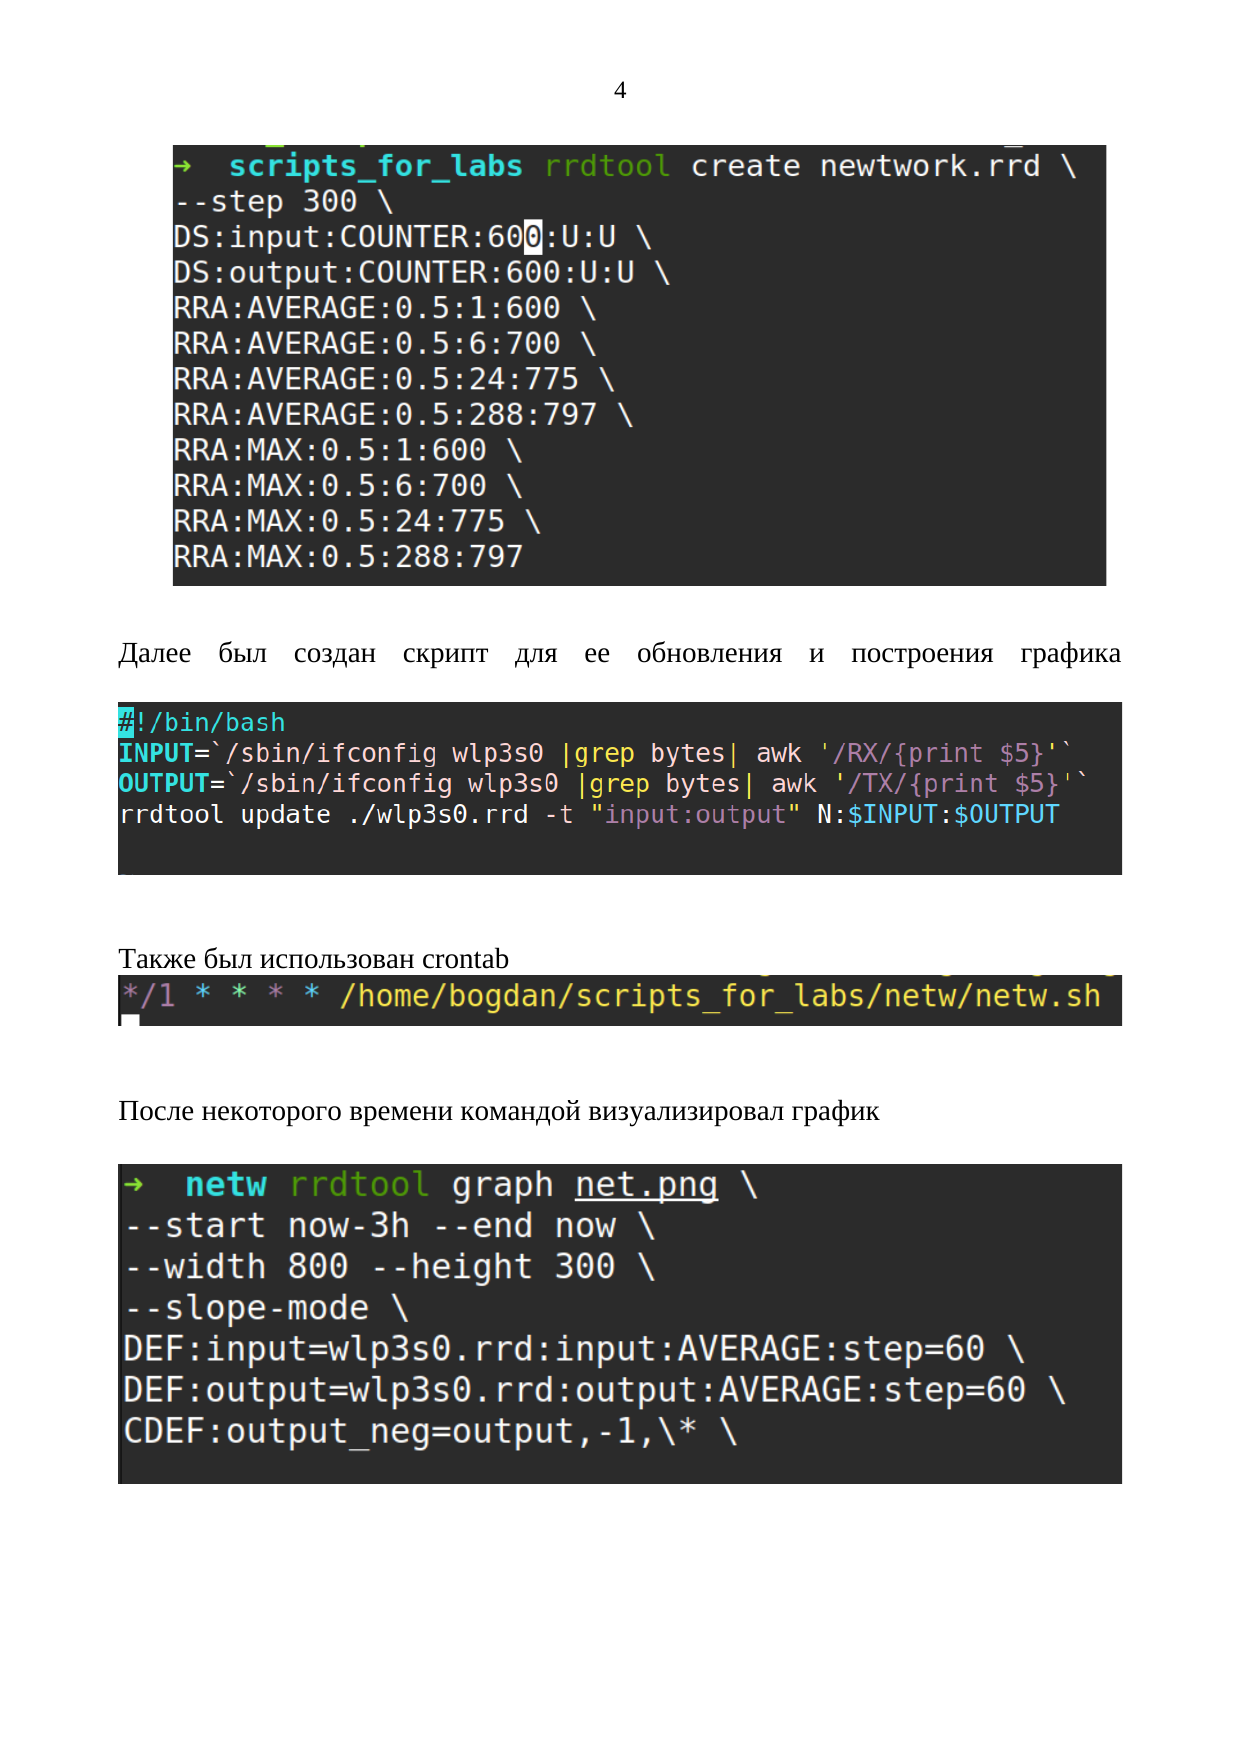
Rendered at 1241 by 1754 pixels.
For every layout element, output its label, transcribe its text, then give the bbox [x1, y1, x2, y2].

text Также был использован crontab [118, 941, 1122, 975]
picture [172, 145, 1107, 586]
text Далее был создан скрипт для ее обновления и построения графика [118, 568, 1122, 702]
picture [118, 702, 1123, 875]
text После некоторого времени командой визуализировал график [118, 1093, 1122, 1126]
picture [118, 975, 1123, 1026]
picture [118, 1164, 1123, 1484]
